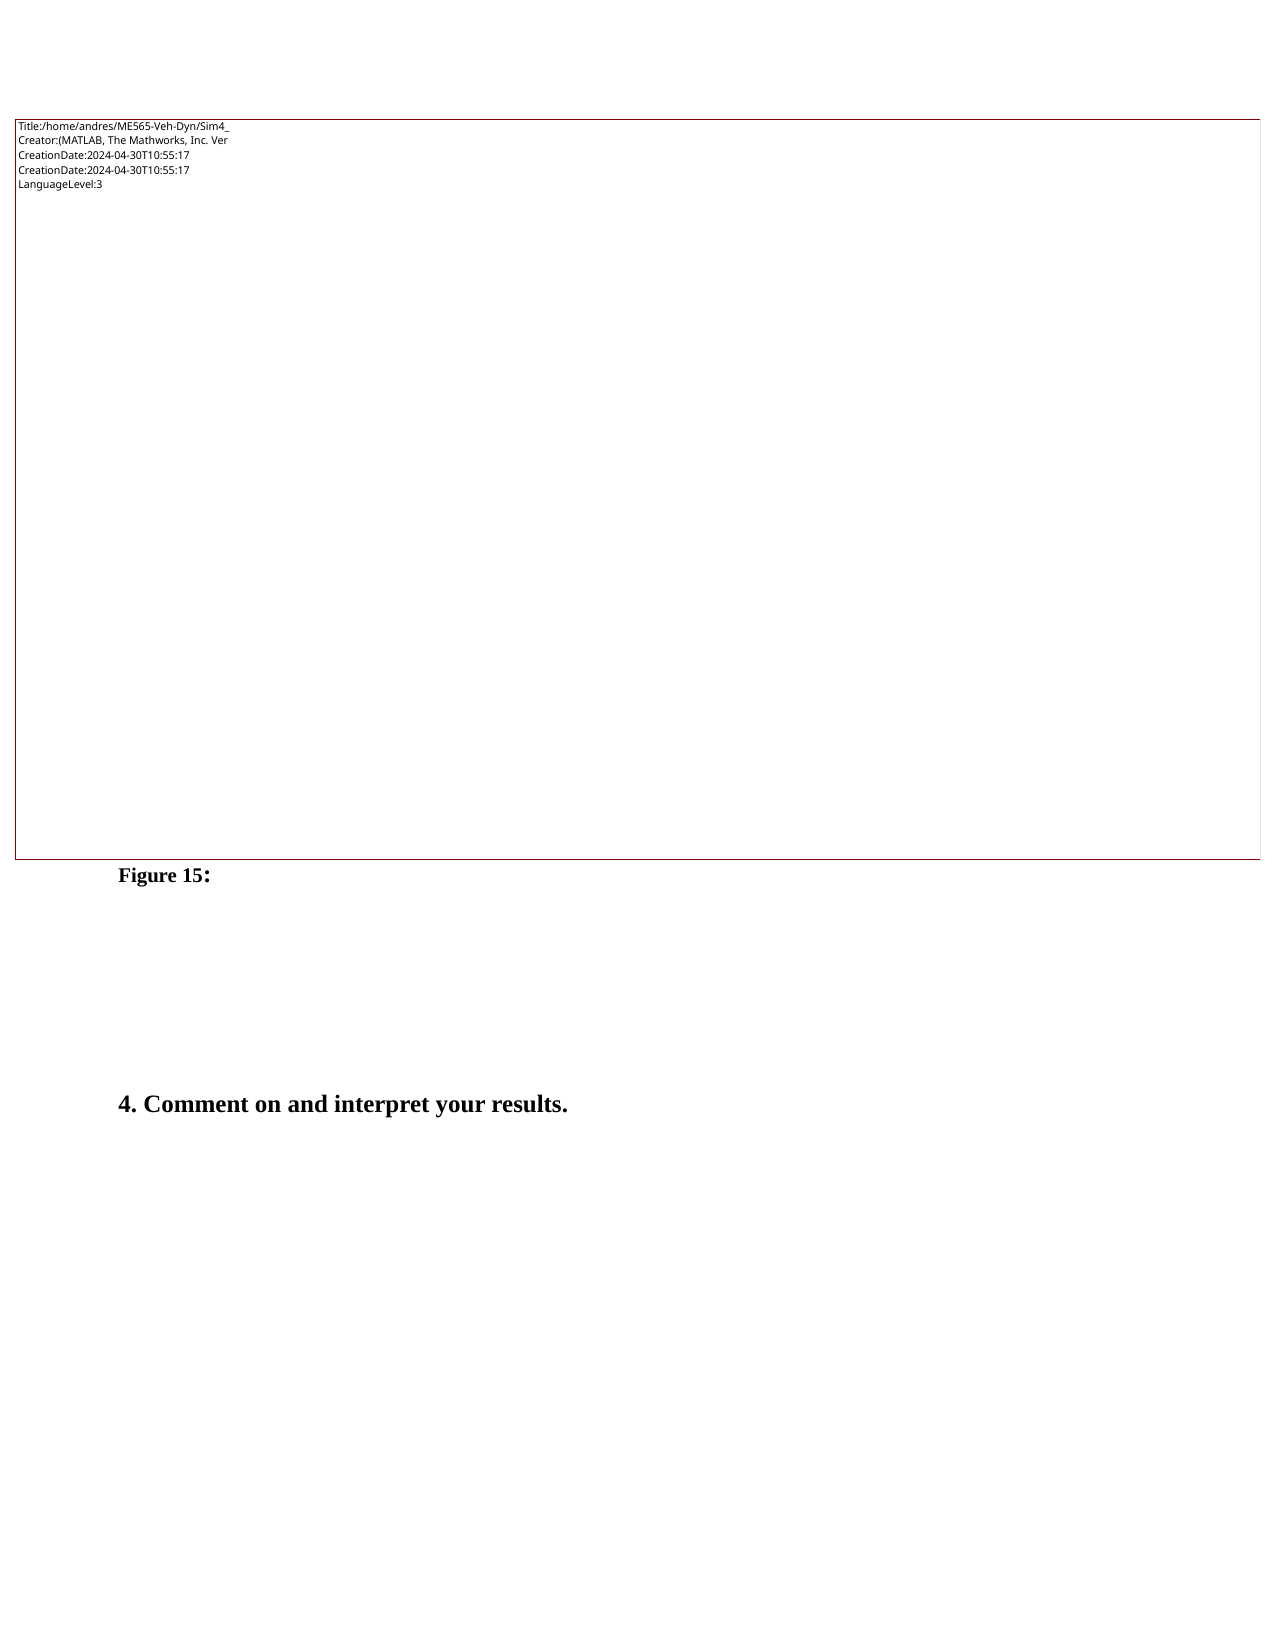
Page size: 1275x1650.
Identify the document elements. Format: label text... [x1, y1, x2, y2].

text Figure 15: [118, 860, 1157, 888]
text 4. Comment on and interpret your results. [118, 1089, 1157, 1118]
text Figure 15: [118, 120, 1157, 859]
